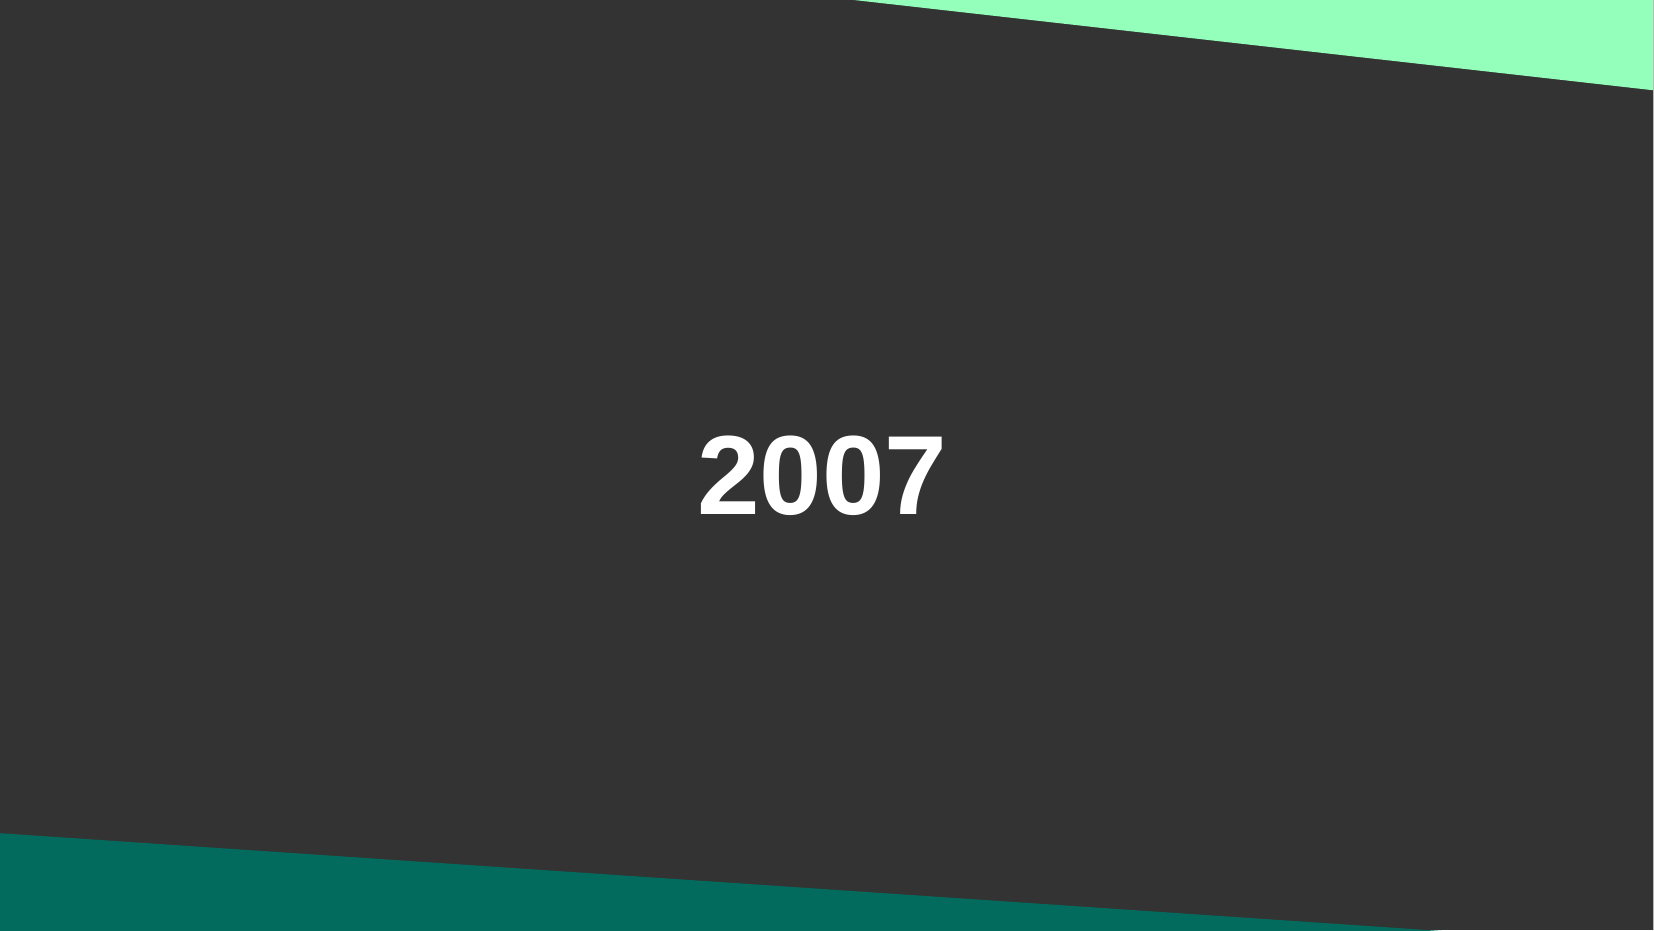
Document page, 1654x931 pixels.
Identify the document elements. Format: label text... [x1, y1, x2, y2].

text_box [853, 0, 1654, 91]
title 2007 [22, 412, 1622, 539]
